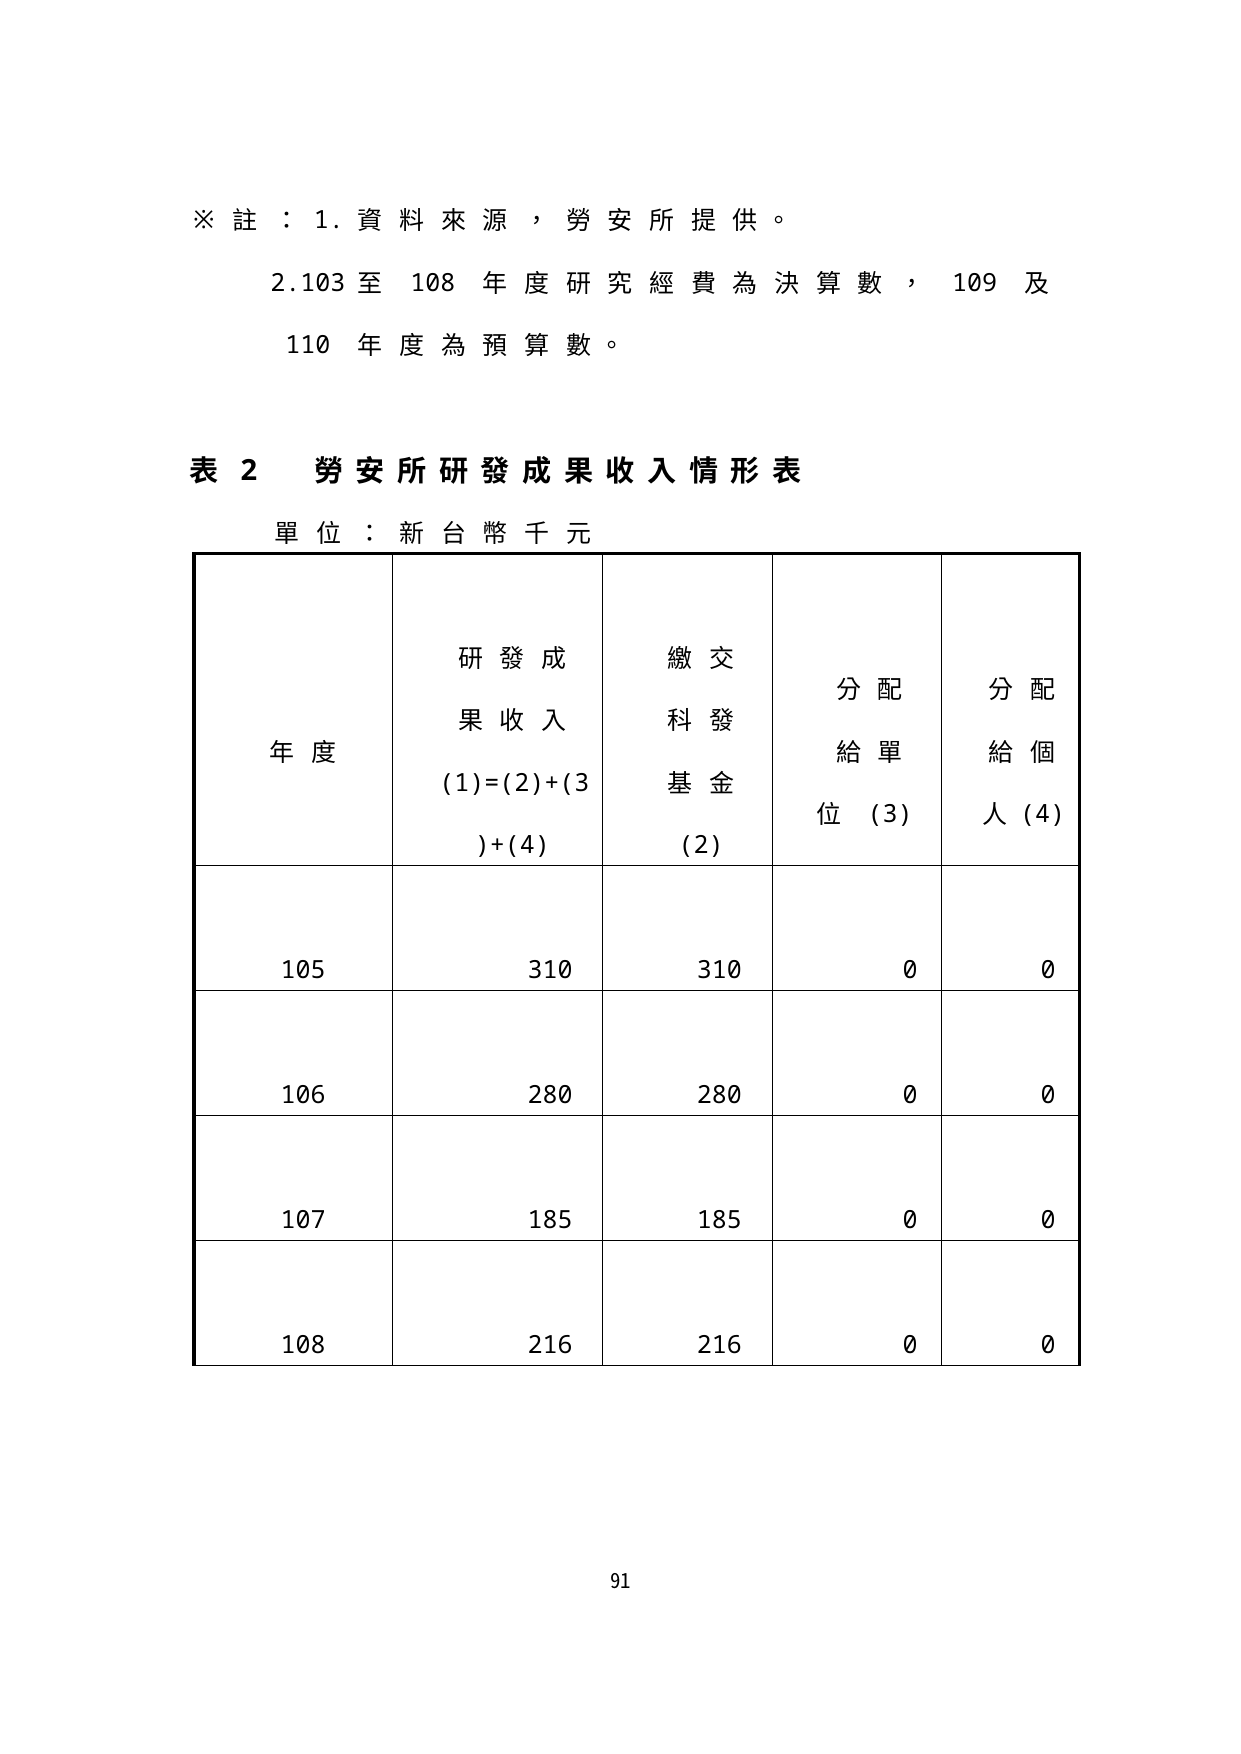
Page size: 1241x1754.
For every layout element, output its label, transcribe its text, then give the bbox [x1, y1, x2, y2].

table_cell 310 [393, 866, 602, 990]
table_cell 107 [196, 1116, 392, 1240]
table_cell 0 [942, 866, 1078, 990]
text ※註：1.資料來源，勞安所提供。 [183, 177, 1058, 240]
table_cell 0 [942, 991, 1078, 1115]
table_header 分配給個人(4) [942, 555, 1078, 865]
table_cell 106 [196, 991, 392, 1115]
table_cell 185 [393, 1116, 602, 1240]
table_cell 280 [393, 991, 602, 1115]
table_header 年度 [196, 555, 392, 865]
table_header 研發成果收入(1)=(2)+(3)+(4) [393, 555, 602, 865]
table_cell 105 [196, 866, 392, 990]
table_cell 0 [773, 1241, 941, 1365]
table_header 繳交科發基金(2) [603, 555, 772, 865]
text 2.103至108年度研究經費為決算數，109及110年度為預算數。 [257, 240, 1058, 365]
table_cell 108 [196, 1241, 392, 1365]
table_cell 0 [942, 1116, 1078, 1240]
table_cell 310 [603, 866, 772, 990]
table_cell 185 [603, 1116, 772, 1240]
table_header 分配給單位(3) [773, 555, 941, 865]
table_cell 0 [942, 1241, 1078, 1365]
table_cell 280 [603, 991, 772, 1115]
table_cell 0 [773, 1116, 941, 1240]
table_cell 0 [773, 866, 941, 990]
text 表2 勞安所研發成果收入情形表 單位：新台幣千元 [183, 427, 1058, 552]
table_cell 0 [773, 991, 941, 1115]
table_cell 216 [393, 1241, 602, 1365]
table_cell 216 [603, 1241, 772, 1365]
